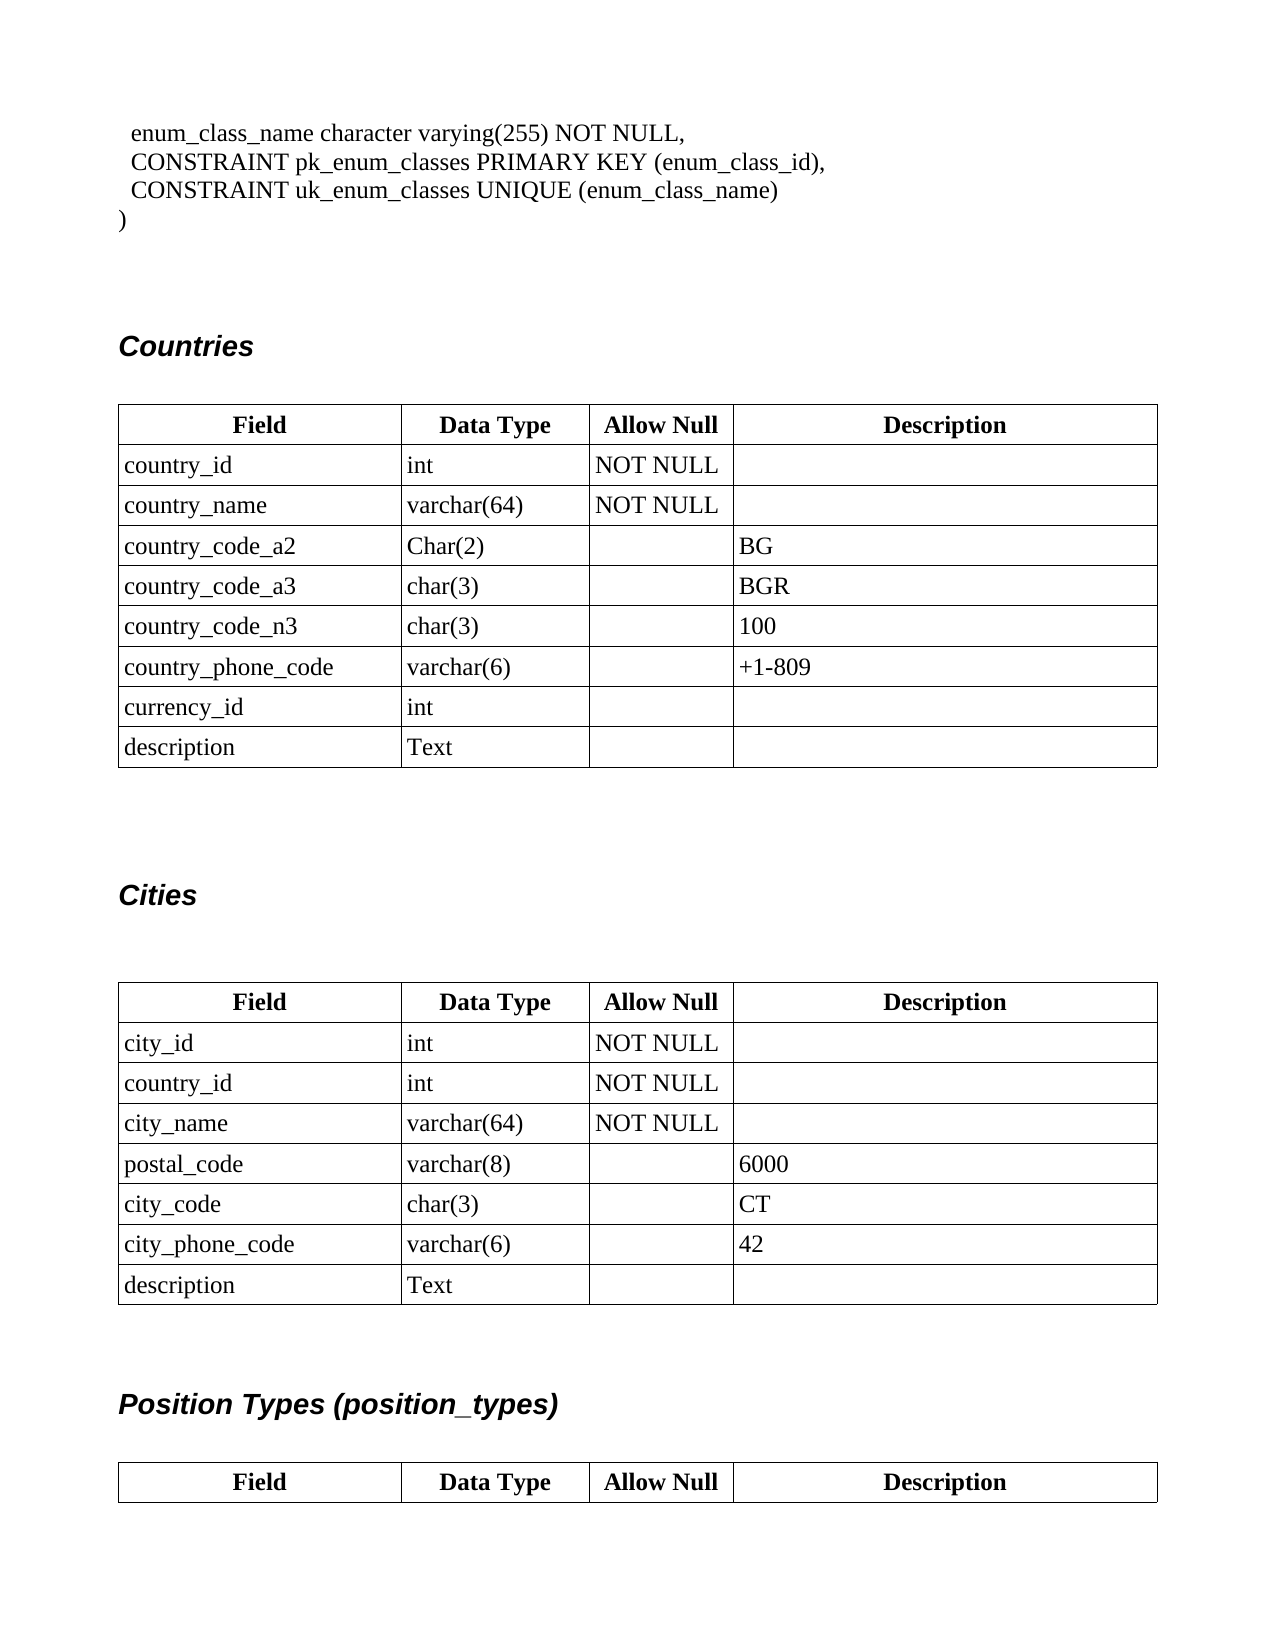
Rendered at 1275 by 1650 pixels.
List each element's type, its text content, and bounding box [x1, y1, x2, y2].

text enum_class_name character varying(255) NOT NULL, [118, 118, 1157, 147]
table_cell country_id [119, 445, 401, 485]
table_cell [590, 727, 733, 767]
table_header Allow Null [590, 983, 733, 1022]
table_cell [590, 1225, 733, 1264]
table_cell int [402, 1023, 589, 1062]
table_cell NOT NULL [590, 486, 733, 525]
table_cell [734, 1265, 1157, 1304]
table_cell varchar(6) [402, 1225, 589, 1264]
table_cell [734, 445, 1157, 485]
table_cell [590, 1184, 733, 1224]
table_header Data Type [402, 983, 589, 1022]
text CONSTRAINT pk_enum_classes PRIMARY KEY (enum_class_id), [118, 147, 1157, 176]
table_cell int [402, 445, 589, 485]
table_cell varchar(6) [402, 647, 589, 686]
table_cell city_phone_code [119, 1225, 401, 1264]
table_cell NOT NULL [590, 445, 733, 485]
table_cell BG [734, 526, 1157, 565]
table_cell varchar(64) [402, 1104, 589, 1143]
table_cell [734, 1063, 1157, 1103]
table_cell [734, 486, 1157, 525]
table_cell [590, 606, 733, 646]
table_cell country_code_n3 [119, 606, 401, 646]
text ) [118, 204, 1157, 233]
table_cell char(3) [402, 606, 589, 646]
table_cell int [402, 1063, 589, 1103]
table_cell postal_code [119, 1144, 401, 1183]
table_header Field [119, 1463, 401, 1502]
table_cell varchar(8) [402, 1144, 589, 1183]
table_cell NOT NULL [590, 1104, 733, 1143]
table_cell Text [402, 1265, 589, 1304]
table_cell 6000 [734, 1144, 1157, 1183]
table_cell country_code_a3 [119, 566, 401, 605]
table_cell city_id [119, 1023, 401, 1062]
table_cell char(3) [402, 1184, 589, 1224]
table_cell [590, 566, 733, 605]
table_header Data Type [402, 1463, 589, 1502]
table_cell country_code_a2 [119, 526, 401, 565]
table_cell [734, 1104, 1157, 1143]
table_cell [734, 1023, 1157, 1062]
table_cell +1-809 [734, 647, 1157, 686]
table_cell NOT NULL [590, 1063, 733, 1103]
table_cell country_name [119, 486, 401, 525]
table_cell country_id [119, 1063, 401, 1103]
table_cell [590, 526, 733, 565]
table_cell char(3) [402, 566, 589, 605]
table_header Field [119, 405, 401, 444]
table_cell BGR [734, 566, 1157, 605]
table_cell city_code [119, 1184, 401, 1224]
table_cell [590, 1144, 733, 1183]
table_cell description [119, 727, 401, 767]
table_cell country_phone_code [119, 647, 401, 686]
table_header Description [734, 405, 1157, 444]
table_cell currency_id [119, 687, 401, 726]
table_cell Text [402, 727, 589, 767]
table_header Description [734, 1463, 1157, 1502]
text CONSTRAINT uk_enum_classes UNIQUE (enum_class_name) [118, 176, 1157, 204]
table_cell city_name [119, 1104, 401, 1143]
subtitle Countries [118, 329, 1157, 363]
table_header Allow Null [590, 1463, 733, 1502]
table_cell 100 [734, 606, 1157, 646]
table_cell NOT NULL [590, 1023, 733, 1062]
table_header Description [734, 983, 1157, 1022]
table_cell [734, 687, 1157, 726]
subtitle Position Types (position_types) [118, 1387, 1157, 1420]
table_cell int [402, 687, 589, 726]
table_header Allow Null [590, 405, 733, 444]
table_cell [590, 647, 733, 686]
table_cell [590, 687, 733, 726]
table_cell 42 [734, 1225, 1157, 1264]
table_header Data Type [402, 405, 589, 444]
subtitle Cities [118, 878, 1157, 912]
table_cell CT [734, 1184, 1157, 1224]
table_cell varchar(64) [402, 486, 589, 525]
table_cell description [119, 1265, 401, 1304]
table_cell Char(2) [402, 526, 589, 565]
table_cell [590, 1265, 733, 1304]
table_header Field [119, 983, 401, 1022]
table_cell [734, 727, 1157, 767]
